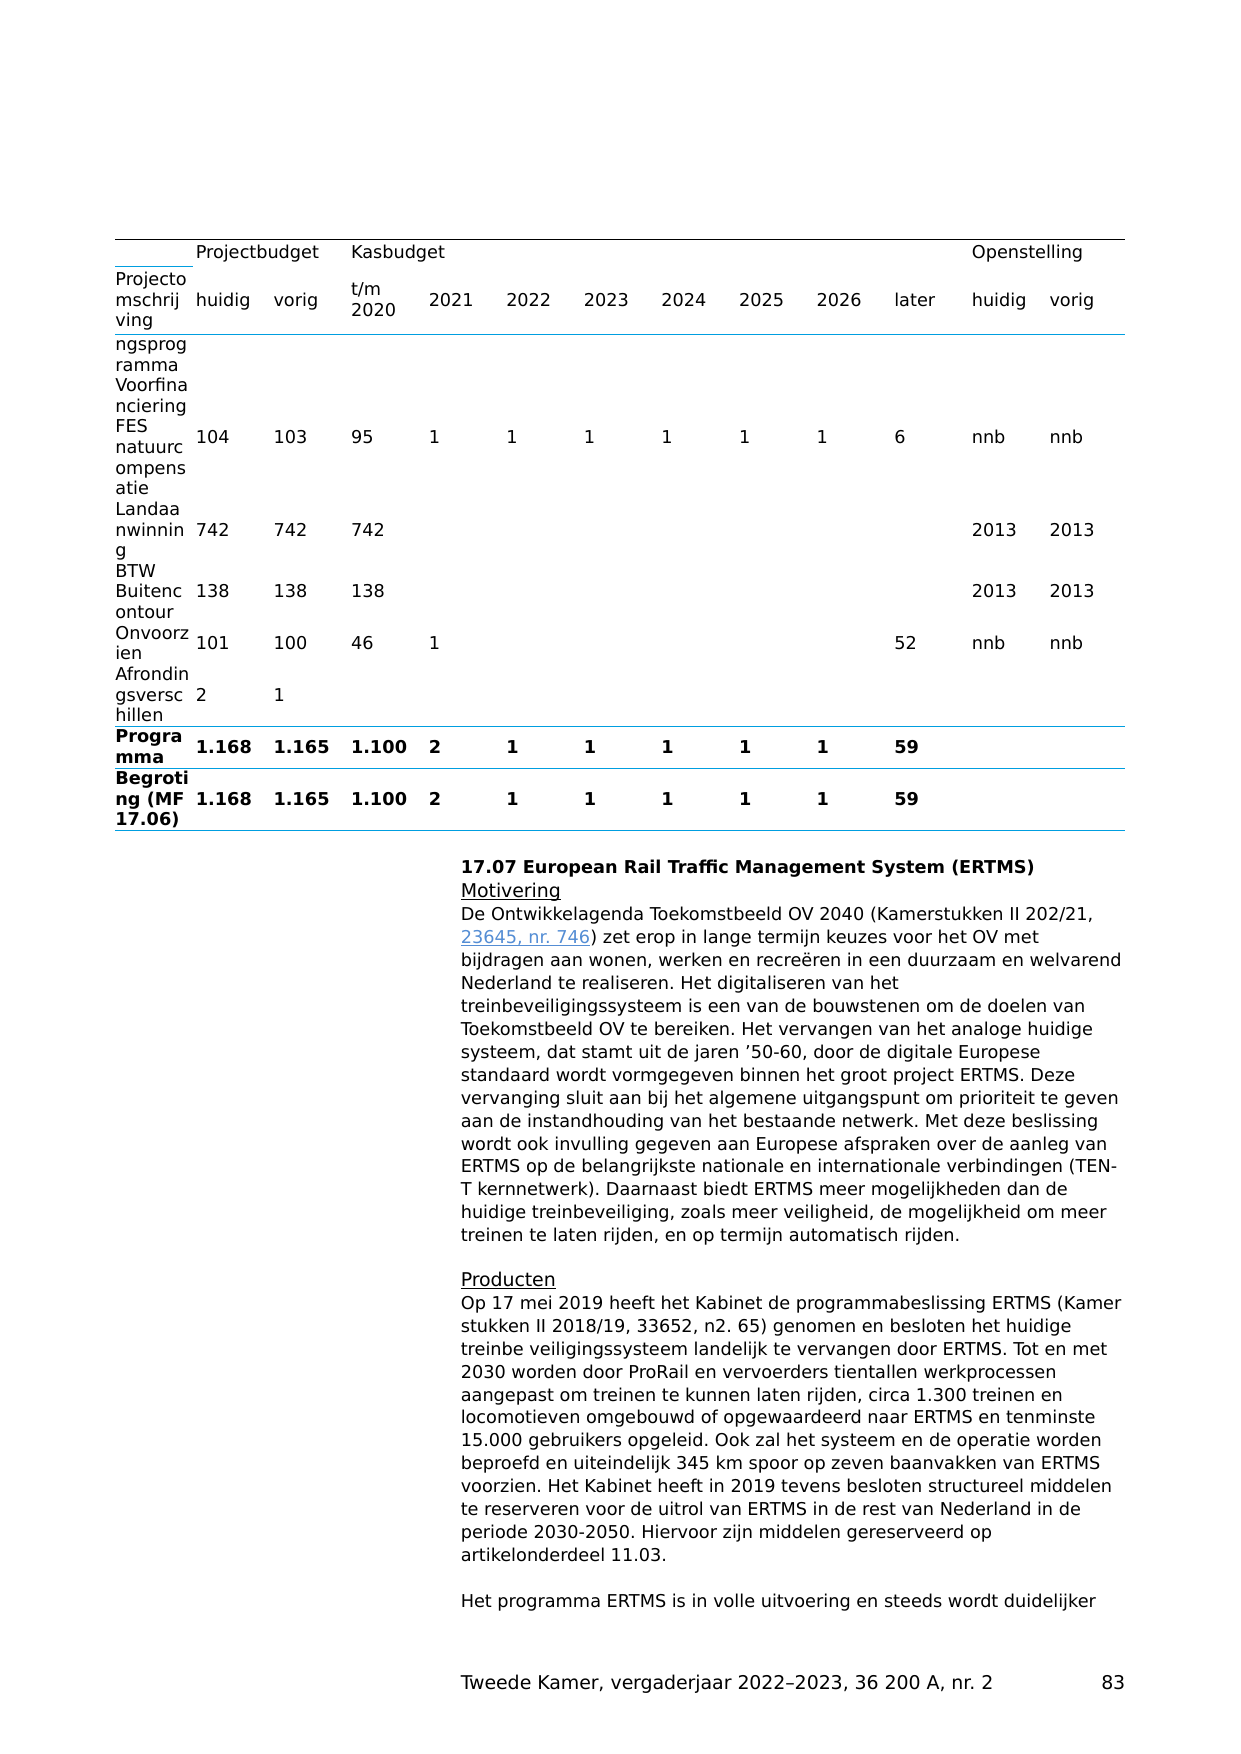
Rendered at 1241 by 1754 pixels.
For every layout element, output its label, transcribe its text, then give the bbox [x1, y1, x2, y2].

table_cell Onvoorzien [115, 623, 193, 664]
table_cell Openstelling [969, 240, 1125, 266]
table_cell [969, 769, 1046, 830]
table_cell [503, 335, 581, 375]
table_cell 59 [891, 769, 969, 830]
table_cell 1 [270, 664, 348, 726]
table_cell [1046, 727, 1125, 767]
table_cell [503, 499, 581, 561]
table_cell 104 [193, 375, 270, 499]
table_cell 1 [658, 375, 736, 499]
table_cell 1 [503, 727, 581, 767]
table_cell Projectbudget [193, 240, 348, 266]
table_cell nnb [969, 623, 1046, 664]
table_cell 2023 [581, 266, 658, 334]
table_cell [969, 335, 1046, 375]
table_cell huidig [969, 266, 1046, 334]
table_cell 1 [658, 727, 736, 767]
table_cell 1 [814, 375, 891, 499]
table_cell 1 [426, 623, 503, 664]
table_cell t/m 2020 [348, 266, 426, 334]
table_cell 2022 [503, 266, 581, 334]
table_cell 1.168 [193, 727, 270, 767]
table_cell Projectomschrijving [115, 267, 193, 334]
table_cell [814, 561, 891, 623]
table_cell 742 [193, 499, 270, 561]
table_cell 46 [348, 623, 426, 664]
table_cell 101 [193, 623, 270, 664]
table_cell [1046, 335, 1125, 375]
table_cell later [891, 266, 969, 334]
table_cell 1 [814, 769, 891, 830]
table_cell 52 [891, 623, 969, 664]
table_cell Kasbudget [348, 240, 969, 266]
table_cell 1 [581, 375, 658, 499]
table_cell [658, 561, 736, 623]
text Producten [461, 1269, 1125, 1291]
table_cell huidig [193, 266, 270, 334]
table_cell [891, 335, 969, 375]
table_cell [814, 664, 891, 726]
table_cell 2013 [969, 561, 1046, 623]
table_cell 138 [193, 561, 270, 623]
table_cell 1.165 [270, 727, 348, 767]
table_cell 2025 [736, 266, 813, 334]
table_cell 1 [658, 769, 736, 830]
table_cell 2 [193, 664, 270, 726]
text Het programma ERTMS is in volle uitvoering en steeds wordt duidelijker [461, 1589, 1125, 1612]
table_cell [891, 499, 969, 561]
table_cell 95 [348, 375, 426, 499]
table_cell [270, 335, 348, 375]
table_cell [736, 623, 813, 664]
table_cell nnb [1046, 375, 1125, 499]
table_cell [1046, 664, 1125, 726]
table_cell [814, 623, 891, 664]
table_cell 1.165 [270, 769, 348, 830]
table_cell [426, 664, 503, 726]
table_cell Landaanwinning [115, 499, 193, 561]
table_cell [658, 623, 736, 664]
table_cell [736, 561, 813, 623]
table_cell 1 [814, 727, 891, 767]
table_cell 2013 [969, 499, 1046, 561]
table_header Tabel 57 Projectoverzicht behorende bij 17.06 Project Mainportontwikkeling Rotterdam (bedragen x € 1 miljoen) [115, 191, 1125, 239]
table_cell 2 [426, 727, 503, 767]
table_cell 2024 [658, 266, 736, 334]
table_cell 1 [736, 727, 813, 767]
table_cell vorig [1046, 266, 1125, 334]
table_cell [891, 561, 969, 623]
table_cell [736, 664, 813, 726]
table_cell [658, 499, 736, 561]
table_cell 1 [581, 769, 658, 830]
table_cell 6 [891, 375, 969, 499]
table_cell 1 [581, 727, 658, 767]
table_cell ngsprogramma [115, 335, 193, 375]
table_cell 2013 [1046, 561, 1125, 623]
table_cell [814, 335, 891, 375]
table_cell 1 [736, 375, 813, 499]
table_cell 2 [426, 769, 503, 830]
table_cell [115, 240, 193, 266]
table_cell [503, 623, 581, 664]
table_cell [891, 664, 969, 726]
table_cell 2021 [426, 266, 503, 334]
table_cell 138 [270, 561, 348, 623]
table_cell 103 [270, 375, 348, 499]
table_cell 2013 [1046, 499, 1125, 561]
table_cell [581, 499, 658, 561]
table_cell 138 [348, 561, 426, 623]
table_cell 1 [736, 769, 813, 830]
table_cell [426, 561, 503, 623]
table_cell 742 [348, 499, 426, 561]
table_cell Begroting (MF 17.06) [115, 769, 193, 830]
table_cell 1.100 [348, 727, 426, 767]
table_cell [658, 335, 736, 375]
table_cell [814, 499, 891, 561]
table_cell [193, 335, 270, 375]
text 17.07 European Rail Traffic Management System (ERTMS) [461, 855, 1125, 878]
table_cell 742 [270, 499, 348, 561]
table_cell [503, 664, 581, 726]
table_cell 1.168 [193, 769, 270, 830]
table_cell [426, 335, 503, 375]
table_cell 1 [503, 769, 581, 830]
table_cell [426, 499, 503, 561]
table_cell [969, 664, 1046, 726]
table_cell nnb [969, 375, 1046, 499]
table_cell [658, 664, 736, 726]
table_cell Programma [115, 727, 193, 767]
table_cell [581, 561, 658, 623]
table_cell [348, 335, 426, 375]
text Op 17 mei 2019 heeft het Kabinet de programmabeslissing ERTMS (Kamer stukken II 2018/19, 33652, n2. 65) genomen en besloten het huidige treinbe veiligingssysteem landelijk te vervangen door ERTMS. Tot en met 2030 worden door ProRail en vervoerders tientallen werkprocessen aangepast om treinen te kunnen laten rijden, circa 1.300 treinen en locomotieven omgebouwd of opgewaardeerd naar ERTMS en tenminste 15.000 gebruikers opgeleid. Ook zal het systeem en de operatie worden beproefd en uiteindelijk 345 km spoor op zeven baanvakken van ERTMS voorzien. Het Kabinet heeft in 2019 tevens besloten structureel middelen te reserveren voor de uitrol van ERTMS in de rest van Nederland in de periode 2030-2050. Hiervoor zijn middelen gereserveerd op artikelonderdeel 11.03. [461, 1291, 1125, 1566]
table_cell [581, 335, 658, 375]
table_cell Afrondingsverschillen [115, 664, 193, 726]
table_cell 59 [891, 727, 969, 767]
table_cell [581, 664, 658, 726]
table_cell 1 [503, 375, 581, 499]
table_cell [348, 664, 426, 726]
table_cell [969, 727, 1046, 767]
table_cell BTW Buitencontour [115, 561, 193, 623]
table_cell 2026 [814, 266, 891, 334]
text De Ontwikkelagenda Toekomstbeeld OV 2040 (Kamerstukken II 202/21, 23645, nr. 746) zet erop in lange termijn keuzes voor het OV met bijdragen aan wonen, werken en recreëren in een duurzaam en welvarend Nederland te realiseren. Het digitaliseren van het treinbeveiligingssysteem is een van de bouwstenen om de doelen van Toekomstbeeld OV te bereiken. Het vervangen van het analoge huidige systeem, dat stamt uit de jaren ’50-60, door de digitale Europese standaard wordt vormgegeven binnen het groot project ERTMS. Deze vervanging sluit aan bij het algemene uitgangspunt om prioriteit te geven aan de instandhouding van het bestaande netwerk. Met deze beslissing wordt ook invulling gegeven aan Europese afspraken over de aanleg van ERTMS op de belangrijkste nationale en internationale verbindingen (TEN-T kernnetwerk). Daarnaast biedt ERTMS meer mogelijkheden dan de huidige treinbeveiliging, zoals meer veiligheid, de mogelijkheid om meer treinen te laten rijden, en op termijn automatisch rijden. [461, 902, 1125, 1246]
table_cell Voorfinanciering FES natuurcompensatie [115, 375, 193, 499]
table_cell [736, 335, 813, 375]
table_cell 1.100 [348, 769, 426, 830]
table_cell 100 [270, 623, 348, 664]
table_cell vorig [270, 266, 348, 334]
table_cell 1 [426, 375, 503, 499]
table_cell nnb [1046, 623, 1125, 664]
table_cell [1046, 769, 1125, 830]
table_cell [581, 623, 658, 664]
text Motivering [461, 880, 1125, 902]
table_cell [503, 561, 581, 623]
table_cell [736, 499, 813, 561]
